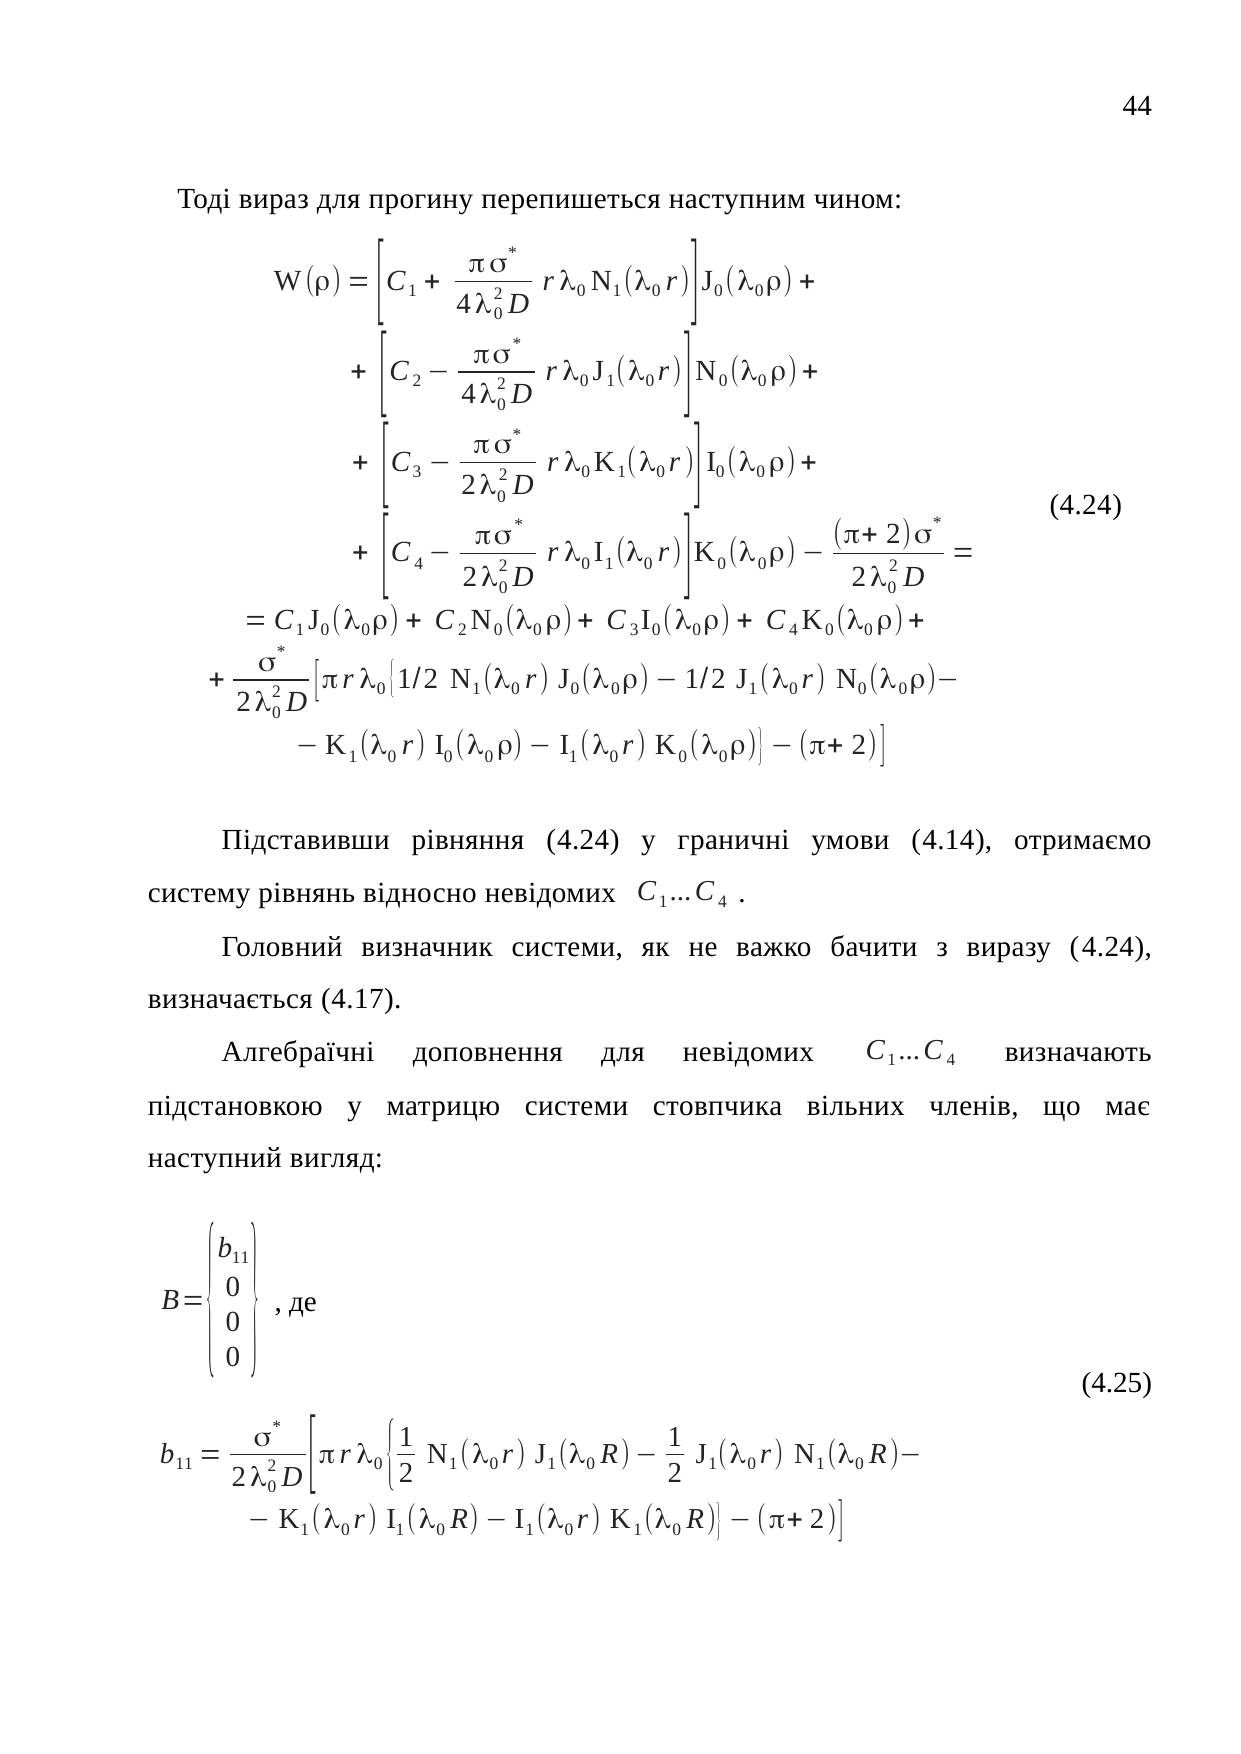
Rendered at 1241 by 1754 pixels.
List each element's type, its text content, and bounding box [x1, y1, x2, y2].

text Тоді вираз для прогину перепишеться наступним чином: [148, 153, 1152, 209]
text (4.24) [148, 209, 1152, 798]
text Підставивши рівняння (4.24) у граничні умови (4.14), отримаємо систему рівнянь відносно невідомих . [148, 822, 1152, 911]
table_header , де [148, 1192, 1039, 1573]
text Алгебраїчні доповнення для невідомих визначають підстановкою у матрицю системи стовпчика вільних членів, що має наступний вигляд: [148, 1033, 1152, 1173]
text Головний визначник системи, як не важко бачити з виразу (4.24), визначається (4.17). [148, 929, 1152, 1014]
table_header (4.25) [1040, 1192, 1152, 1573]
